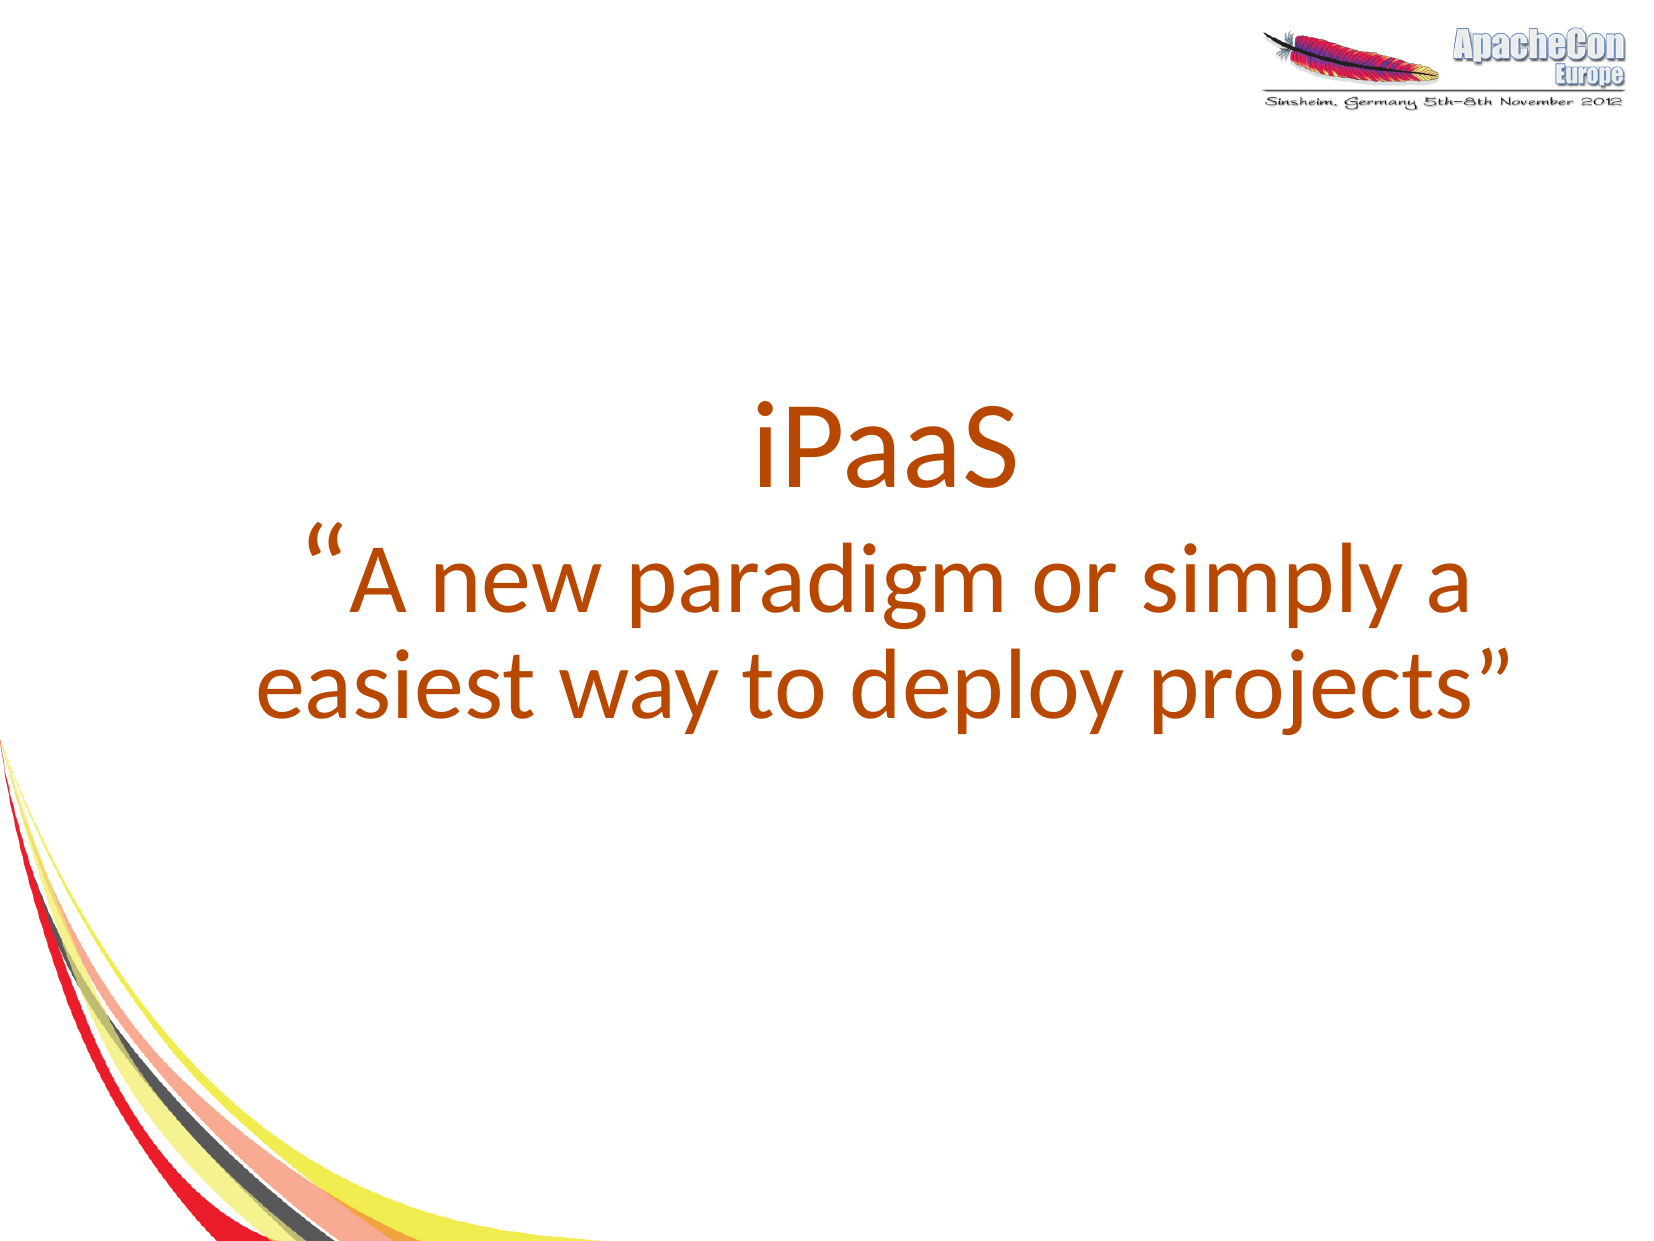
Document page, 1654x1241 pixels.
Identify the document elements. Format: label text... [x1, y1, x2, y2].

picture [0, 0, 1654, 1241]
title iPaaS “A new paradigm or simply a easiest way to deploy projects” [206, 355, 1565, 783]
